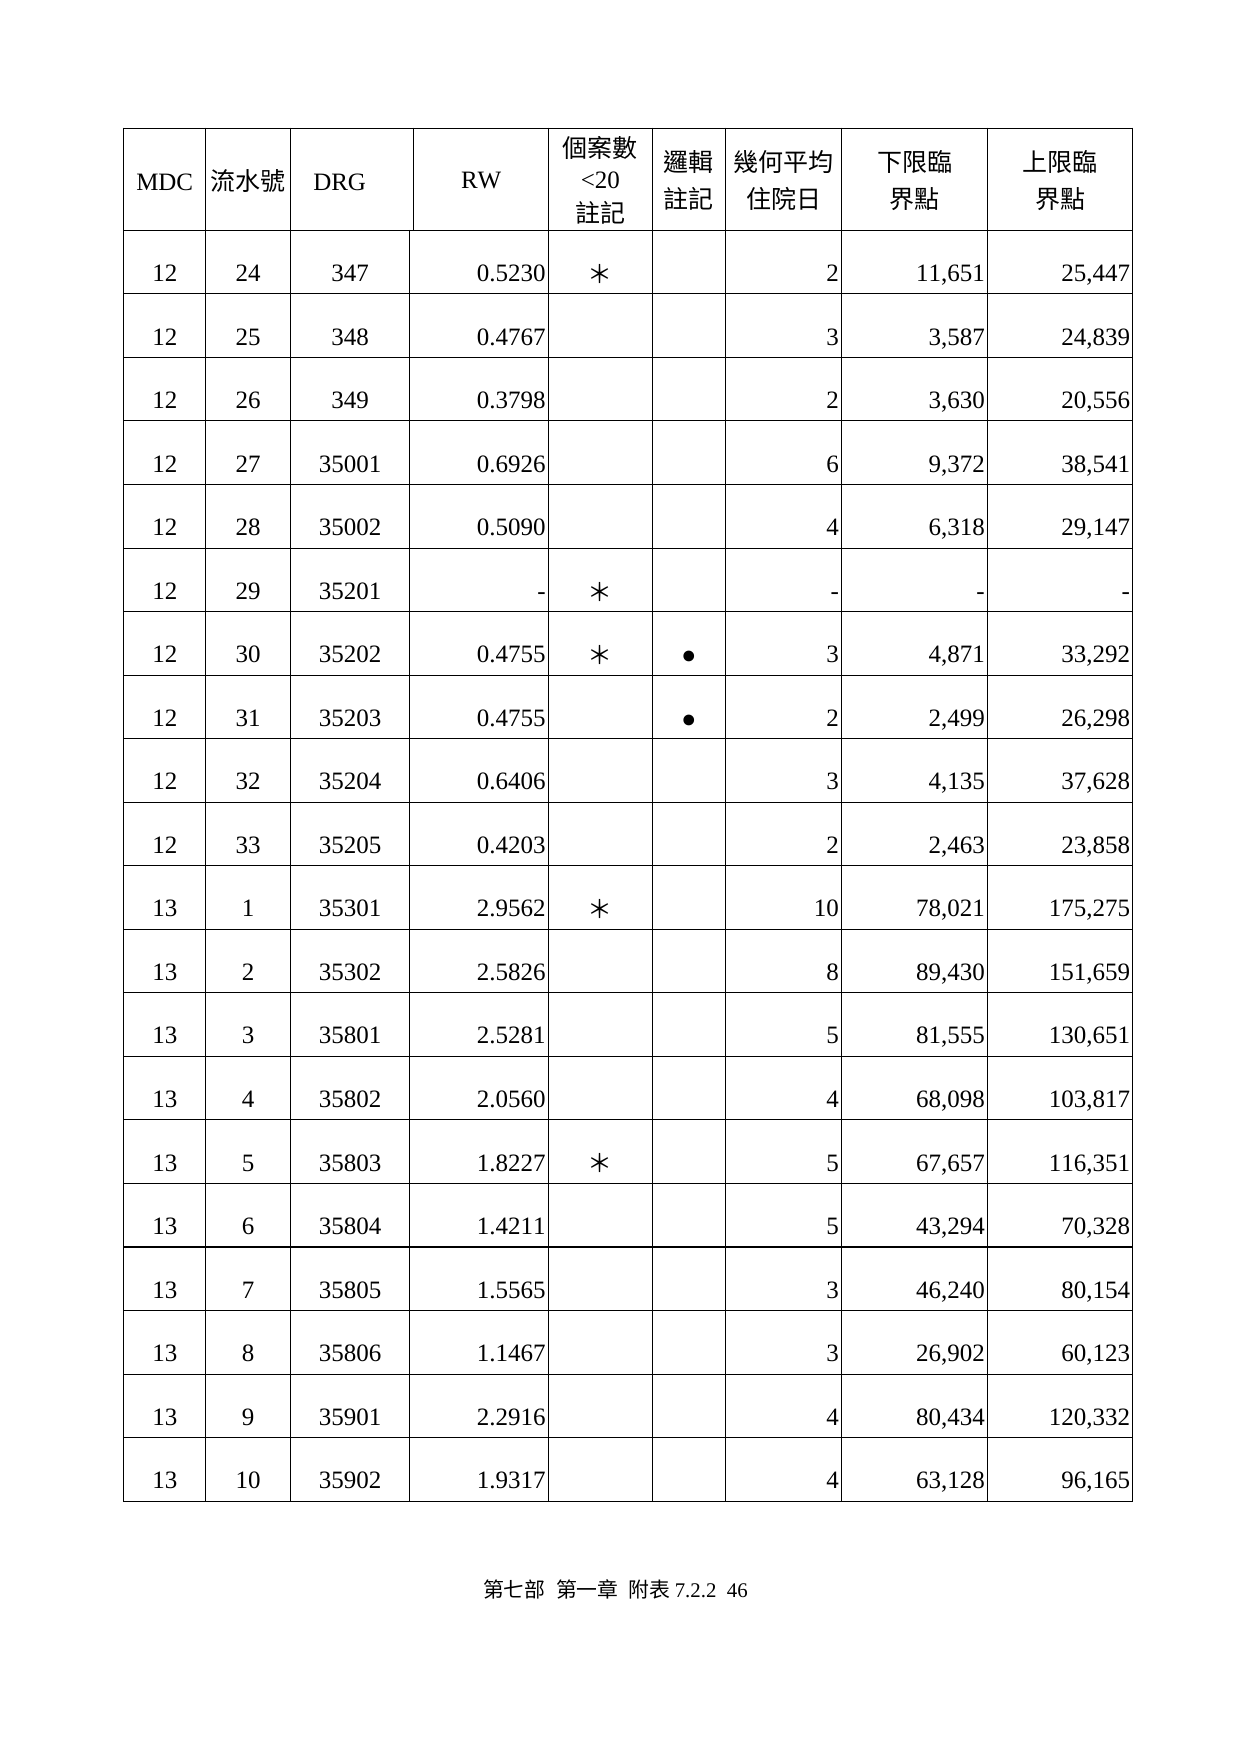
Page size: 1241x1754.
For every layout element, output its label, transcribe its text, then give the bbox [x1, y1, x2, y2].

table_cell 25 [206, 294, 290, 357]
table_cell 12 [124, 421, 205, 484]
table_cell 0.5090 [410, 485, 548, 547]
table_cell 4 [726, 485, 841, 547]
table_cell ＊ [549, 612, 652, 674]
table_cell [549, 1438, 652, 1501]
table_cell 9 [206, 1375, 290, 1437]
table_cell [549, 1248, 652, 1310]
table_cell 10 [726, 866, 841, 929]
table_cell [653, 866, 725, 929]
table_cell 10 [206, 1438, 290, 1501]
table_cell 35302 [291, 930, 409, 992]
table_cell 24,839 [988, 294, 1132, 357]
table_cell - [842, 549, 987, 611]
table_cell 347 [291, 231, 409, 293]
table_cell ＊ [549, 866, 652, 929]
table_header 上限臨 界點 [988, 129, 1132, 230]
table_cell 0.4203 [410, 803, 548, 865]
table_cell 89,430 [842, 930, 987, 992]
table_cell 43,294 [842, 1184, 987, 1246]
table_cell 12 [124, 612, 205, 674]
table_cell 3 [726, 1248, 841, 1310]
table_cell [653, 1375, 725, 1437]
table_cell - [988, 549, 1132, 611]
table_cell 23,858 [988, 803, 1132, 865]
table_cell ● [653, 612, 725, 674]
table_cell [653, 1057, 725, 1119]
table_cell 28 [206, 485, 290, 547]
table_cell [549, 485, 652, 547]
table_cell 35001 [291, 421, 409, 484]
table_cell [549, 930, 652, 992]
table_cell 35203 [291, 676, 409, 738]
table_cell [653, 803, 725, 865]
table_cell 35301 [291, 866, 409, 929]
table_cell 0.5230 [410, 231, 548, 293]
table_cell 5 [206, 1120, 290, 1183]
table_cell 35801 [291, 993, 409, 1056]
table_cell 1.4211 [410, 1184, 548, 1246]
table_cell 68,098 [842, 1057, 987, 1119]
table_cell 0.4767 [410, 294, 548, 357]
table_cell 29 [206, 549, 290, 611]
table_cell 33,292 [988, 612, 1132, 674]
table_cell 13 [124, 993, 205, 1056]
table_cell 2 [726, 676, 841, 738]
table_cell 2,463 [842, 803, 987, 865]
table_cell 4,135 [842, 739, 987, 802]
table_cell [653, 358, 725, 420]
table_cell 6 [206, 1184, 290, 1246]
table_cell [549, 358, 652, 420]
table_cell 13 [124, 1057, 205, 1119]
table_cell 12 [124, 485, 205, 547]
table_cell 1 [206, 866, 290, 929]
table_cell 0.6406 [410, 739, 548, 802]
table_cell [549, 1057, 652, 1119]
table_header 幾何平均住院日 [726, 129, 841, 230]
table_cell 35802 [291, 1057, 409, 1119]
table_cell 12 [124, 549, 205, 611]
table_cell [653, 294, 725, 357]
table_cell 5 [726, 993, 841, 1056]
table_cell 3,630 [842, 358, 987, 420]
table_cell ＊ [549, 231, 652, 293]
table_cell 2,499 [842, 676, 987, 738]
table_cell 1.9317 [410, 1438, 548, 1501]
table_cell 2 [726, 231, 841, 293]
table_cell 12 [124, 803, 205, 865]
table_cell 0.3798 [410, 358, 548, 420]
table_cell [653, 930, 725, 992]
table_cell 13 [124, 1375, 205, 1437]
table_cell 3 [206, 993, 290, 1056]
table_cell 35205 [291, 803, 409, 865]
table_cell ● [653, 676, 725, 738]
table_cell 80,434 [842, 1375, 987, 1437]
table_cell 24 [206, 231, 290, 293]
table_cell 32 [206, 739, 290, 802]
table_cell 4,871 [842, 612, 987, 674]
table_cell 4 [726, 1438, 841, 1501]
table_cell 78,021 [842, 866, 987, 929]
table_cell 96,165 [988, 1438, 1132, 1501]
table_cell ＊ [549, 549, 652, 611]
table_cell [653, 1120, 725, 1183]
table_cell 2.0560 [410, 1057, 548, 1119]
table_cell 12 [124, 676, 205, 738]
table_cell 5 [726, 1184, 841, 1246]
table_header MDC [124, 129, 205, 230]
table_cell 2.9562 [410, 866, 548, 929]
table_cell 13 [124, 930, 205, 992]
table_cell 12 [124, 739, 205, 802]
table_cell 35806 [291, 1311, 409, 1373]
table_cell 35902 [291, 1438, 409, 1501]
table_cell 35804 [291, 1184, 409, 1246]
table_header 個案數<20 註記 [549, 129, 652, 230]
table_header 邏輯註記 [653, 129, 725, 230]
table_cell [653, 231, 725, 293]
table_cell [549, 739, 652, 802]
table_cell 35201 [291, 549, 409, 611]
table_cell [549, 1375, 652, 1437]
table_header 下限臨 界點 [842, 129, 987, 230]
table_cell 38,541 [988, 421, 1132, 484]
table_cell 3,587 [842, 294, 987, 357]
table_cell 2 [726, 803, 841, 865]
table_cell 8 [206, 1311, 290, 1373]
table_cell 1.1467 [410, 1311, 548, 1373]
table_cell 25,447 [988, 231, 1132, 293]
table_cell [549, 294, 652, 357]
table_cell 46,240 [842, 1248, 987, 1310]
table_cell 0.6926 [410, 421, 548, 484]
table_cell - [410, 549, 548, 611]
table_cell 13 [124, 866, 205, 929]
table_cell [549, 1311, 652, 1373]
table_cell [653, 1438, 725, 1501]
table_cell 4 [726, 1057, 841, 1119]
table_cell 7 [206, 1248, 290, 1310]
table_cell 35805 [291, 1248, 409, 1310]
table_cell 63,128 [842, 1438, 987, 1501]
table_cell 2.2916 [410, 1375, 548, 1437]
table_cell 26 [206, 358, 290, 420]
table_cell 35204 [291, 739, 409, 802]
table_cell 13 [124, 1120, 205, 1183]
table_cell 1.5565 [410, 1248, 548, 1310]
table_header 流水號 [206, 129, 290, 230]
table_cell 9,372 [842, 421, 987, 484]
table_cell 0.4755 [410, 612, 548, 674]
table_cell 348 [291, 294, 409, 357]
table_header RW [414, 129, 548, 230]
table_cell 35002 [291, 485, 409, 547]
table_cell 11,651 [842, 231, 987, 293]
table_cell [653, 421, 725, 484]
table_cell 120,332 [988, 1375, 1132, 1437]
table_cell [549, 1184, 652, 1246]
table_cell 2.5826 [410, 930, 548, 992]
table_cell 3 [726, 1311, 841, 1373]
table_cell 70,328 [988, 1184, 1132, 1246]
table_cell 2 [726, 358, 841, 420]
table_cell 175,275 [988, 866, 1132, 929]
table_cell 81,555 [842, 993, 987, 1056]
table_cell 0.4755 [410, 676, 548, 738]
table_cell 4 [726, 1375, 841, 1437]
table_cell 6,318 [842, 485, 987, 547]
table_cell 103,817 [988, 1057, 1132, 1119]
table_cell 31 [206, 676, 290, 738]
table_cell 35803 [291, 1120, 409, 1183]
table_cell 13 [124, 1311, 205, 1373]
table_cell 80,154 [988, 1248, 1132, 1310]
table_cell 60,123 [988, 1311, 1132, 1373]
table_cell [653, 1311, 725, 1373]
table_cell 27 [206, 421, 290, 484]
table_cell 26,902 [842, 1311, 987, 1373]
table_cell 12 [124, 294, 205, 357]
table_cell 67,657 [842, 1120, 987, 1183]
table_cell 2 [206, 930, 290, 992]
table_cell 5 [726, 1120, 841, 1183]
table_cell 12 [124, 231, 205, 293]
table_cell 116,351 [988, 1120, 1132, 1183]
table_cell - [726, 549, 841, 611]
table_cell 6 [726, 421, 841, 484]
table_cell 13 [124, 1438, 205, 1501]
table_cell [549, 803, 652, 865]
table_cell [549, 421, 652, 484]
table_cell 3 [726, 612, 841, 674]
table_cell 33 [206, 803, 290, 865]
table_cell [653, 1184, 725, 1246]
table_header DRG [291, 129, 413, 230]
table_cell 3 [726, 294, 841, 357]
table_cell 29,147 [988, 485, 1132, 547]
table_cell ＊ [549, 1120, 652, 1183]
table_cell [653, 485, 725, 547]
table_cell [653, 993, 725, 1056]
table_cell 349 [291, 358, 409, 420]
table_cell 35202 [291, 612, 409, 674]
table_cell 1.8227 [410, 1120, 548, 1183]
table_cell 130,651 [988, 993, 1132, 1056]
table_cell [653, 1248, 725, 1310]
table_cell 20,556 [988, 358, 1132, 420]
table_cell 3 [726, 739, 841, 802]
table_cell 26,298 [988, 676, 1132, 738]
table_cell 2.5281 [410, 993, 548, 1056]
table_cell 4 [206, 1057, 290, 1119]
table_cell [549, 993, 652, 1056]
table_cell 151,659 [988, 930, 1132, 992]
table_cell 35901 [291, 1375, 409, 1437]
table_cell 37,628 [988, 739, 1132, 802]
table_cell 8 [726, 930, 841, 992]
table_cell 13 [124, 1248, 205, 1310]
table_cell 13 [124, 1184, 205, 1246]
table_cell [653, 739, 725, 802]
table_cell 30 [206, 612, 290, 674]
table_cell [549, 676, 652, 738]
table_cell [653, 549, 725, 611]
table_cell 12 [124, 358, 205, 420]
